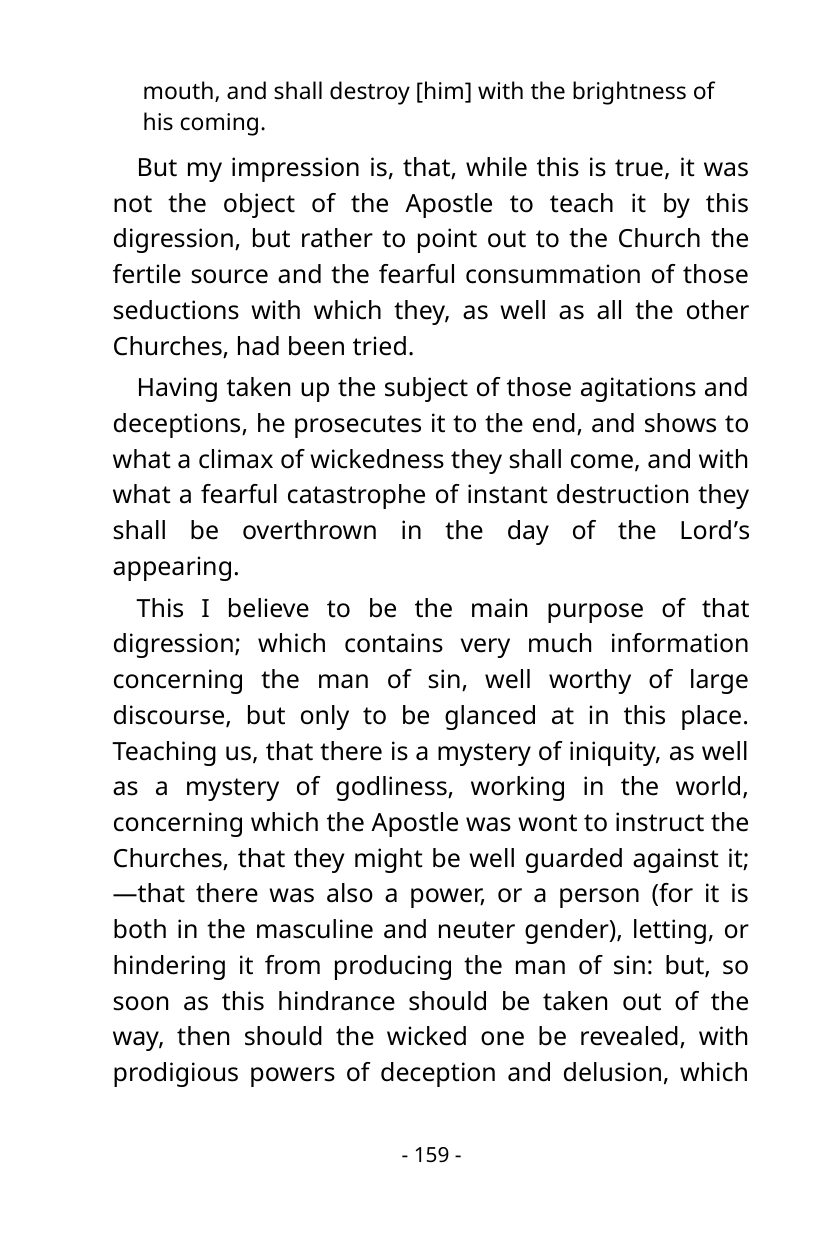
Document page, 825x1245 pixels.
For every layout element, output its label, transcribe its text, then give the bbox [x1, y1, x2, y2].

text But my impression is, that, while this is true, it was not the object of the Apostle to teach it by this digression, but rather to point out to the Church the fertile source and the fearful consummation of those seductions with which they, as well as all the other Churches, had been tried. [112, 149, 750, 362]
text Having taken up the subject of those agitations and deceptions, he prosecutes it to the end, and shows to what a climax of wickedness they shall come, and with what a fearful catastrophe of instant destruction they shall be overthrown in the day of the Lord’s appearing. [112, 370, 750, 583]
text mouth, and shall destroy [him] with the brightness of his coming. [142, 75, 720, 137]
text This I believe to be the main purpose of that digression; which contains very much information concerning the man of sin, well worthy of large discourse, but only to be glanced at in this place. Teaching us, that there is a mystery of iniquity, as well as a mystery of godliness, working in the world, concerning which the Apostle was wont to instruct the Churches, that they might be well guarded against it;—that there was also a power, or a person (for it is both in the masculine and neuter gender), letting, or hindering it from producing the man of sin: but, so soon as this hindrance should be taken out of the way, then should the wicked one be revealed, with prodigious powers of deception and delusion, which [112, 590, 750, 1089]
